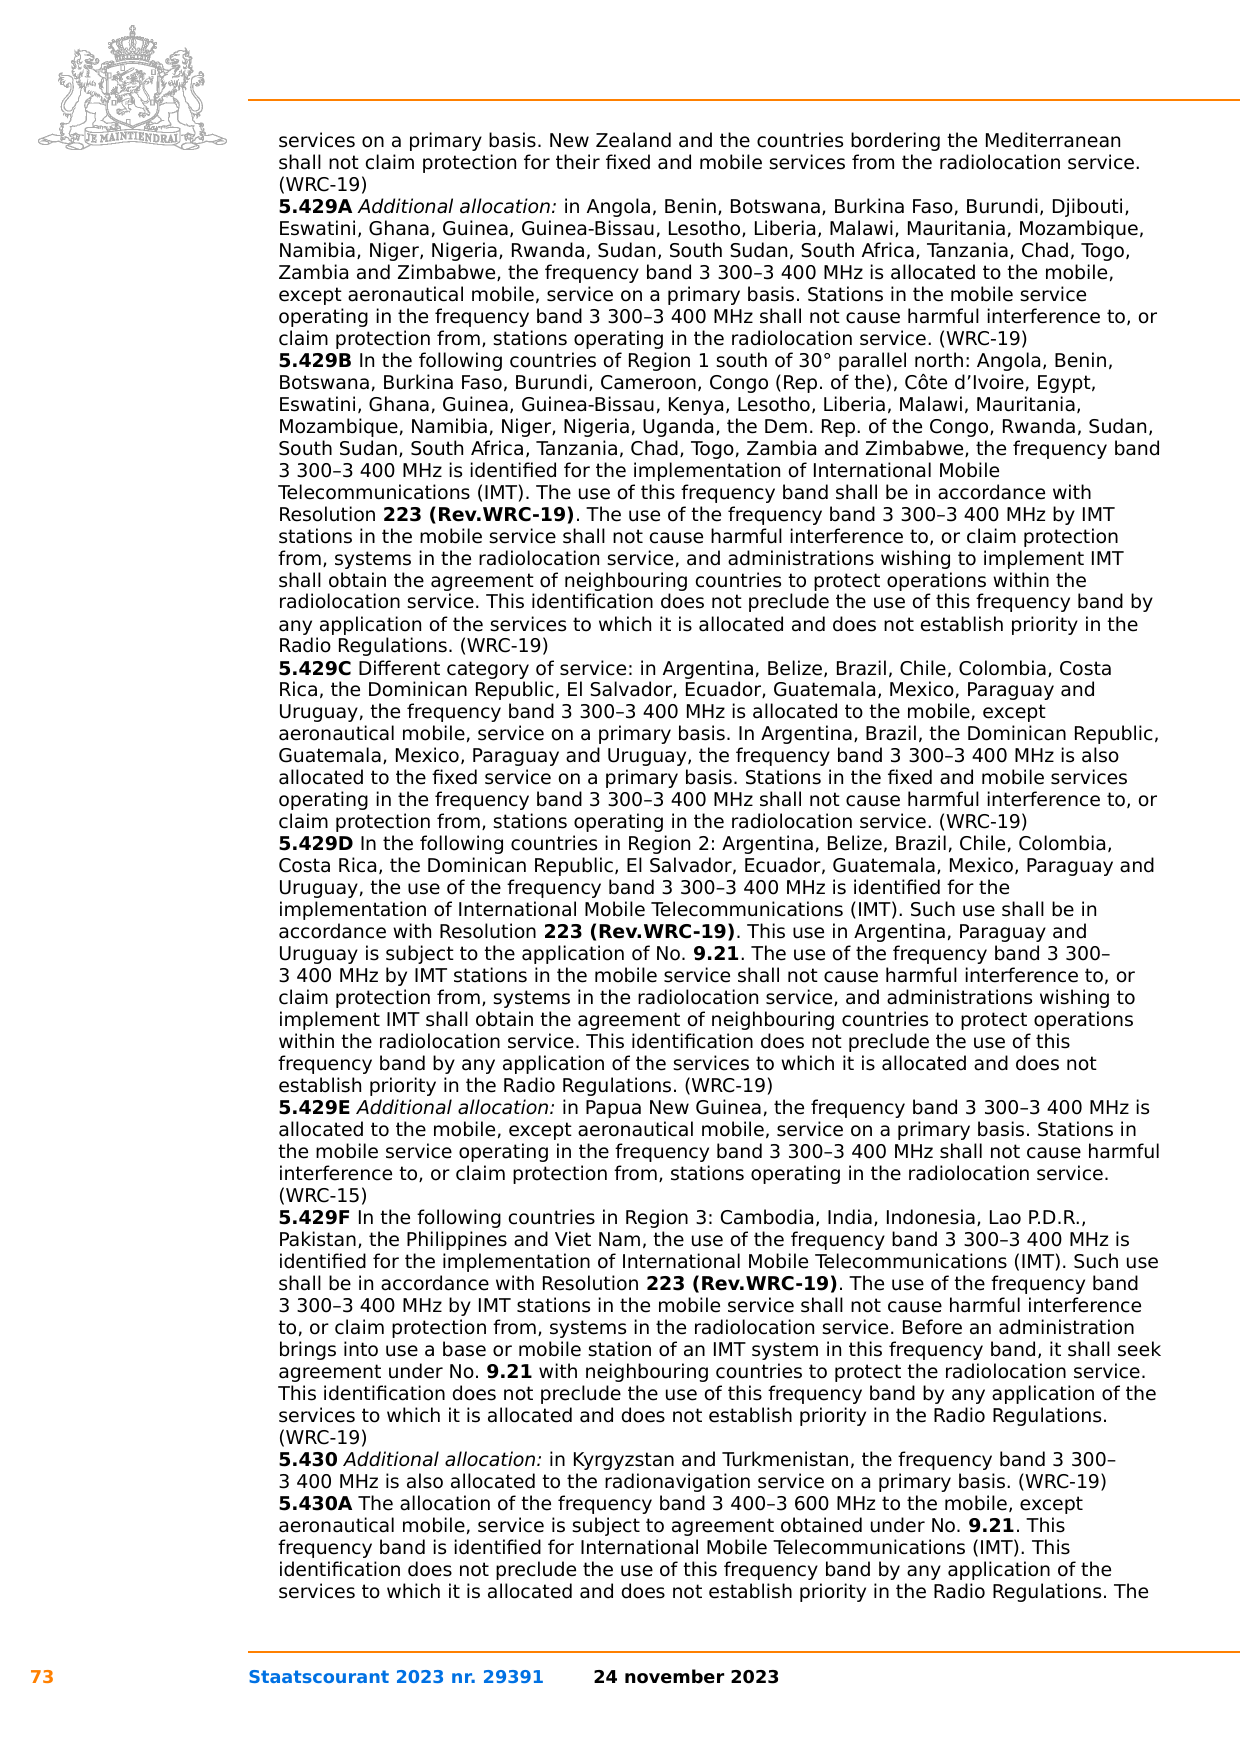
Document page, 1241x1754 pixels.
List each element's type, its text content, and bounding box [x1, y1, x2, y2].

text 5.429F In the following countries in Region 3: Cambodia, India, Indonesia, Lao P.D.R., Pakistan, the Philippines and Viet Nam, the use of the frequency band 3 300–3 400 MHz is identified for the implementation of International Mobile Telecommunications (IMT). Such use shall be in accordance with Resolution 223 (Rev.WRC-19). The use of the frequency band 3 300–3 400 MHz by IMT stations in the mobile service shall not cause harmful interference to, or claim protection from, systems in the radiolocation service. Before an administration brings into use a base or mobile station of an IMT system in this frequency band, it shall seek agreement under No. 9.21 with neighbouring countries to protect the radiolocation service. This identification does not preclude the use of this frequency band by any application of the services to which it is allocated and does not establish priority in the Radio Regulations. (WRC-19) [278, 1207, 1163, 1449]
text 5.430A The allocation of the frequency band 3 400–3 600 MHz to the mobile, except aeronautical mobile, service is subject to agreement obtained under No. 9.21. This frequency band is identified for International Mobile Telecommunications (IMT). This identification does not preclude the use of this frequency band by any application of the services to which it is allocated and does not establish priority in the Radio Regulations. The [278, 1493, 1163, 1602]
text 5.429D In the following countries in Region 2: Argentina, Belize, Brazil, Chile, Colombia, Costa Rica, the Dominican Republic, El Salvador, Ecuador, Guatemala, Mexico, Paraguay and Uruguay, the use of the frequency band 3 300–3 400 MHz is identified for the implementation of International Mobile Telecommunications (IMT). Such use shall be in accordance with Resolution 223 (Rev.WRC-19). This use in Argentina, Paraguay and Uruguay is subject to the application of No. 9.21. The use of the frequency band 3 300–3 400 MHz by IMT stations in the mobile service shall not cause harmful interference to, or claim protection from, systems in the radiolocation service, and administrations wishing to implement IMT shall obtain the agreement of neighbouring countries to protect operations within the radiolocation service. This identification does not preclude the use of this frequency band by any application of the services to which it is allocated and does not establish priority in the Radio Regulations. (WRC-19) [278, 833, 1163, 1097]
text 5.429E Additional allocation: in Papua New Guinea, the frequency band 3 300–3 400 MHz is allocated to the mobile, except aeronautical mobile, service on a primary basis. Stations in the mobile service operating in the frequency band 3 300–3 400 MHz shall not cause harmful interference to, or claim protection from, stations operating in the radiolocation service. (WRC-15) [278, 1097, 1163, 1207]
text 5.430 Additional allocation: in Kyrgyzstan and Turkmenistan, the frequency band 3 300–3 400 MHz is also allocated to the radionavigation service on a primary basis. (WRC-19) [278, 1449, 1163, 1493]
text 5.429A Additional allocation: in Angola, Benin, Botswana, Burkina Faso, Burundi, Djibouti, Eswatini, Ghana, Guinea, Guinea-Bissau, Lesotho, Liberia, Malawi, Mauritania, Mozambique, Namibia, Niger, Nigeria, Rwanda, Sudan, South Sudan, South Africa, Tanzania, Chad, Togo, Zambia and Zimbabwe, the frequency band 3 300–3 400 MHz is allocated to the mobile, except aeronautical mobile, service on a primary basis. Stations in the mobile service operating in the frequency band 3 300–3 400 MHz shall not cause harmful interference to, or claim protection from, stations operating in the radiolocation service. (WRC-19) [278, 196, 1163, 350]
text services on a primary basis. New Zealand and the countries bordering the Mediterranean shall not claim protection for their fixed and mobile services from the radiolocation service. (WRC-19) [278, 130, 1163, 196]
text 5.429C Different category of service: in Argentina, Belize, Brazil, Chile, Colombia, Costa Rica, the Dominican Republic, El Salvador, Ecuador, Guatemala, Mexico, Paraguay and Uruguay, the frequency band 3 300–3 400 MHz is allocated to the mobile, except aeronautical mobile, service on a primary basis. In Argentina, Brazil, the Dominican Republic, Guatemala, Mexico, Paraguay and Uruguay, the frequency band 3 300–3 400 MHz is also allocated to the fixed service on a primary basis. Stations in the fixed and mobile services operating in the frequency band 3 300–3 400 MHz shall not cause harmful interference to, or claim protection from, stations operating in the radiolocation service. (WRC-19) [278, 657, 1163, 833]
text 5.429B In the following countries of Region 1 south of 30° parallel north: Angola, Benin, Botswana, Burkina Faso, Burundi, Cameroon, Congo (Rep. of the), Côte d’Ivoire, Egypt, Eswatini, Ghana, Guinea, Guinea-Bissau, Kenya, Lesotho, Liberia, Malawi, Mauritania, Mozambique, Namibia, Niger, Nigeria, Uganda, the Dem. Rep. of the Congo, Rwanda, Sudan, South Sudan, South Africa, Tanzania, Chad, Togo, Zambia and Zimbabwe, the frequency band 3 300–3 400 MHz is identified for the implementation of International Mobile Telecommunications (IMT). The use of this frequency band shall be in accordance with Resolution 223 (Rev.WRC-19). The use of the frequency band 3 300–3 400 MHz by IMT stations in the mobile service shall not cause harmful interference to, or claim protection from, systems in the radiolocation service, and administrations wishing to implement IMT shall obtain the agreement of neighbouring countries to protect operations within the radiolocation service. This identification does not preclude the use of this frequency band by any application of the services to which it is allocated and does not establish priority in the Radio Regulations. (WRC-19) [278, 350, 1163, 657]
picture [38, 25, 227, 150]
